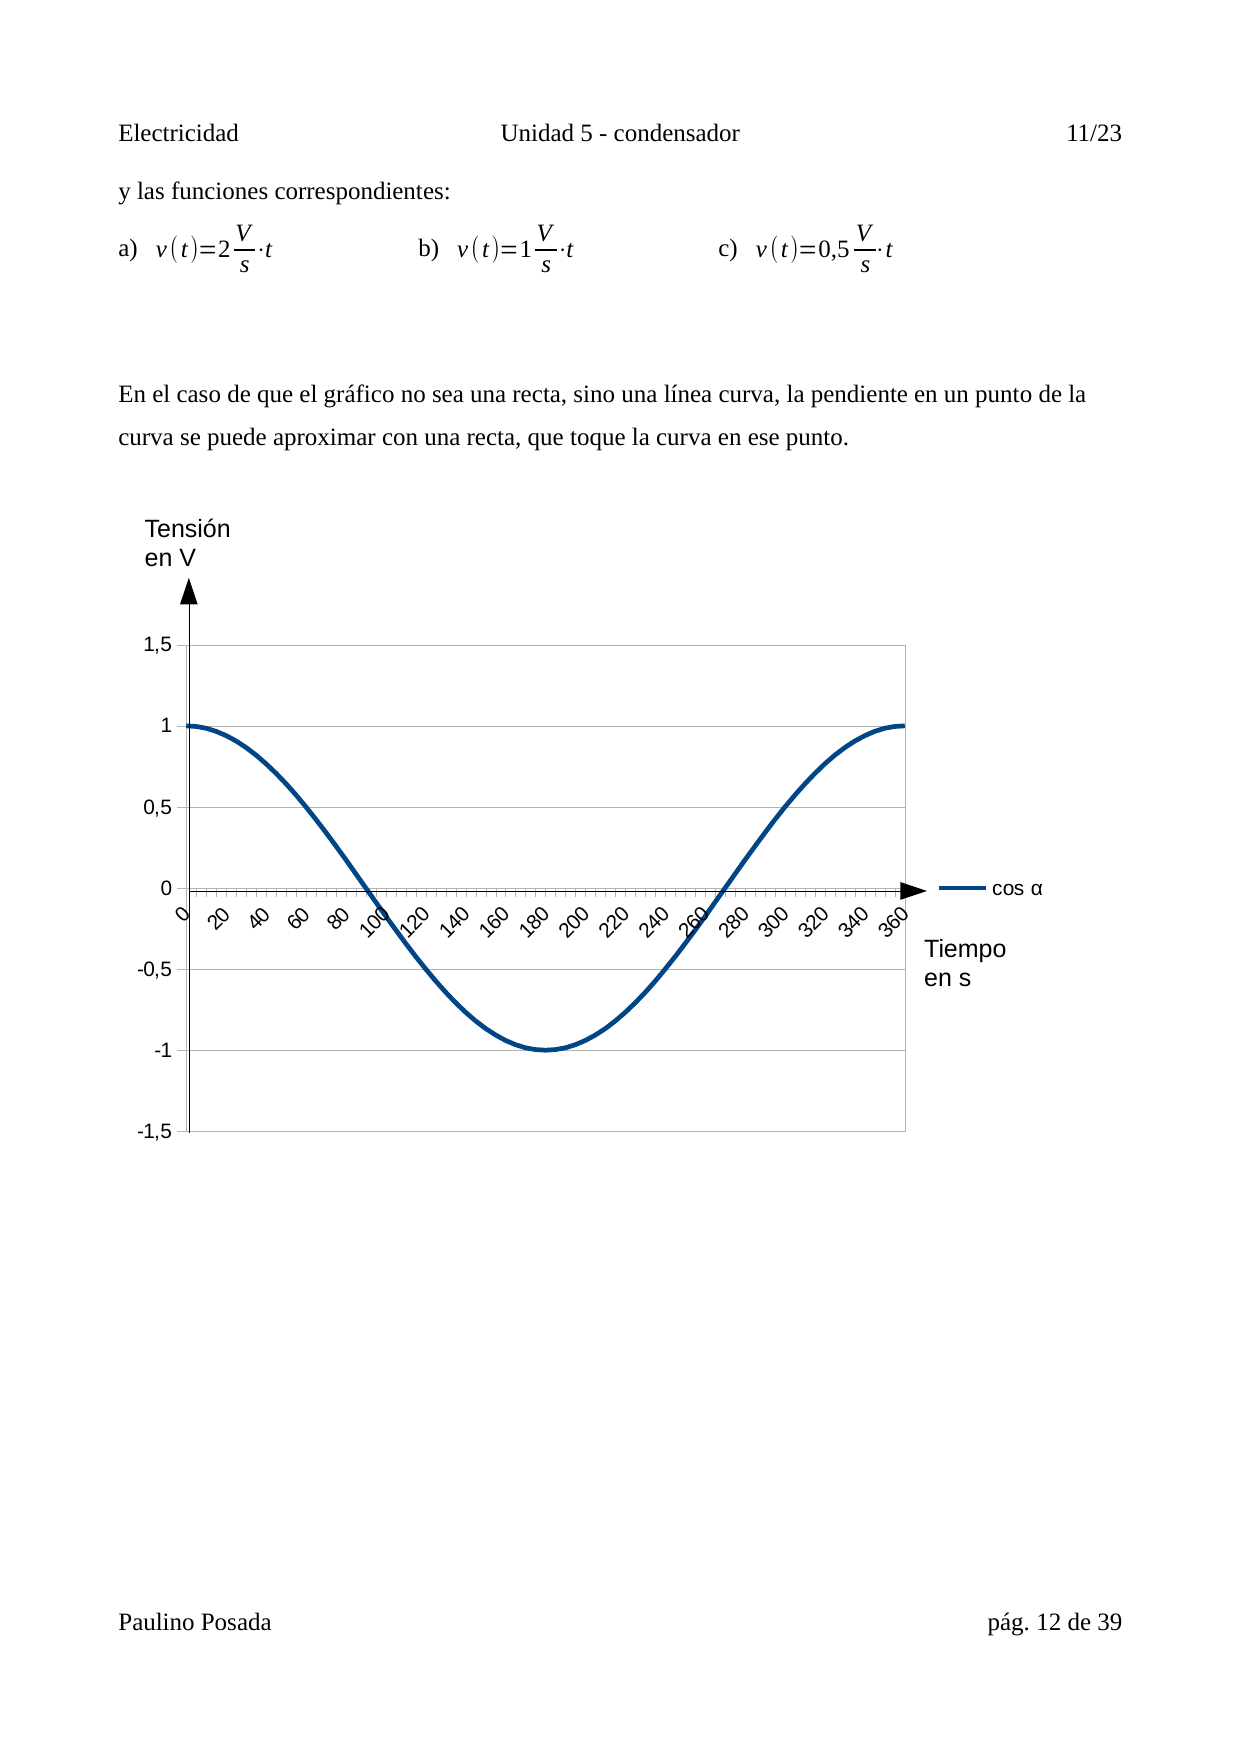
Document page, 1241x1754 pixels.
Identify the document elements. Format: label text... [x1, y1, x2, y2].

text En el caso de que el gráfico no sea una recta, sino una línea curva, la pendiente en un punto de la curva se puede aproximar con una recta, que toque la curva en ese punto. [118, 379, 1122, 451]
text a) b) c) [118, 219, 1122, 279]
text y las funciones correspondientes: [118, 176, 1122, 205]
